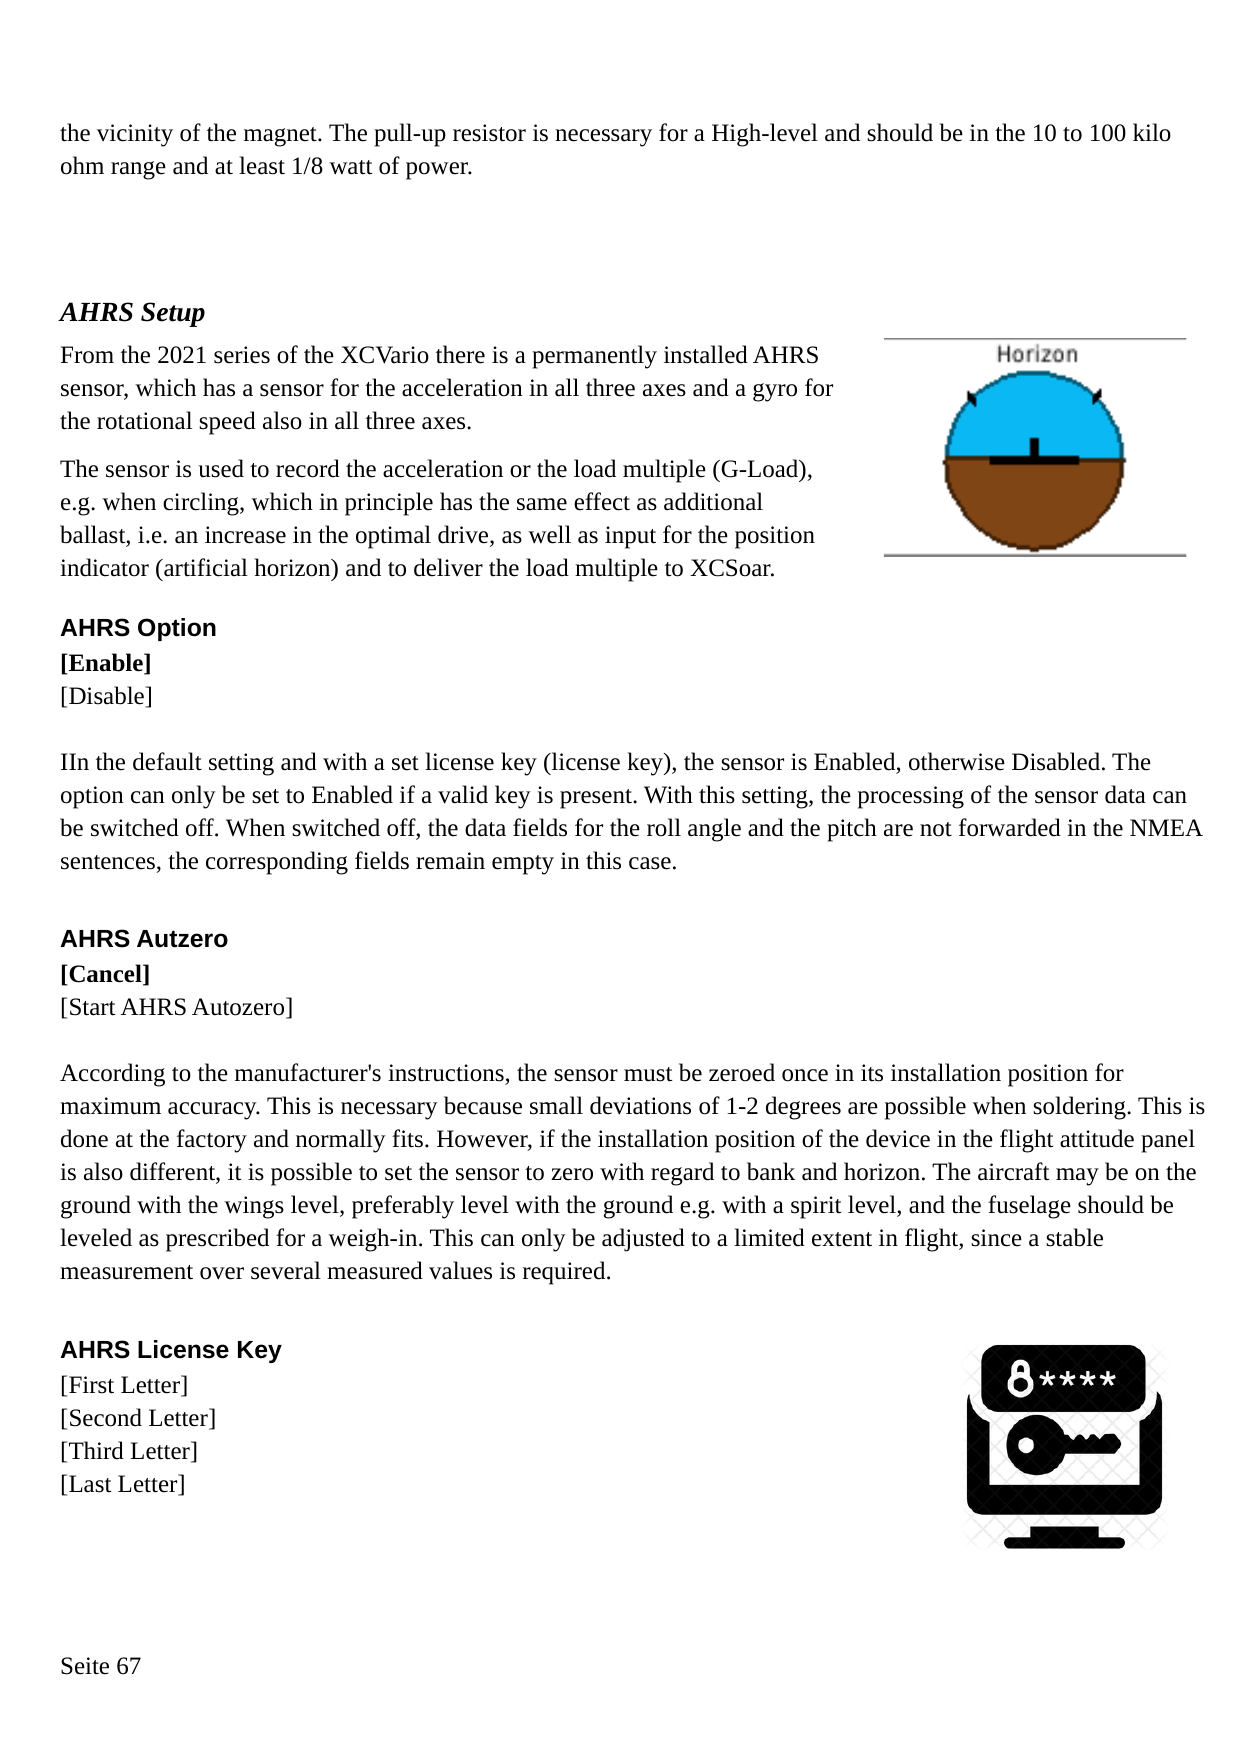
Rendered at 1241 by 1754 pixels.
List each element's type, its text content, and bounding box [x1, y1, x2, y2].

text [1171, 1403, 1207, 1431]
text [Third Letter] [60, 1436, 957, 1464]
text [Last Letter] [60, 1469, 957, 1497]
picture [883, 338, 1187, 557]
text [Enable] [60, 648, 1207, 676]
subtitle AHRS Autzero [60, 924, 1207, 953]
text [1171, 1469, 1207, 1497]
subtitle AHRS Setup [60, 296, 1207, 328]
text [Second Letter] [60, 1403, 957, 1431]
picture [957, 1340, 1171, 1553]
subtitle AHRS License Key [60, 1335, 1207, 1363]
subtitle AHRS Option [60, 613, 1207, 641]
text The sensor is used to record the acceleration or the load multiple (G-Load), e.g. when circling, which in principle has the same effect as additional ballast, i.e. an increase in the optimal drive, as well as input for the position indicator (artificial horizon) and to deliver the load multiple to XCSoar. [60, 454, 1207, 582]
text [Start AHRS Autozero] [60, 992, 1207, 1021]
text [1171, 1436, 1207, 1464]
text From the 2021 series of the XCVario there is a permanently installed AHRS sensor, which has a sensor for the acceleration in all three axes and a gyro for the rotational speed also in all three axes. [60, 340, 883, 435]
text the vicinity of the magnet. The pull-up resistor is necessary for a High-level and should be in the 10 to 100 kilo ohm range and at least 1/8 watt of power. [60, 118, 1207, 180]
text According to the manufacturer's instructions, the sensor must be zeroed once in its installation position for maximum accuracy. This is necessary because small deviations of 1-2 degrees are possible when soldering. This is done at the factory and normally fits. However, if the installation position of the device in the flight attitude panel is also different, it is possible to set the sensor to zero with regard to bank and horizon. The aircraft may be on the ground with the wings level, preferably level with the ground e.g. with a spirit level, and the fuselage should be leveled as prescribed for a weigh-in. This can only be adjusted to a limited extent in flight, since a stable measurement over several measured values is required. [60, 1058, 1207, 1285]
text [1171, 1370, 1207, 1398]
text [Disable] [60, 681, 1207, 709]
text IIn the default setting and with a set license key (license key), the sensor is Enabled, otherwise Disabled. The option can only be set to Enabled if a valid key is present. With this setting, the processing of the sensor data can be switched off. When switched off, the data fields for the roll angle and the pitch are not forwarded in the NMEA sentences, the corresponding fields remain empty in this case. [60, 747, 1207, 874]
text [Cancel] [60, 959, 1207, 988]
text [First Letter] [60, 1370, 957, 1398]
